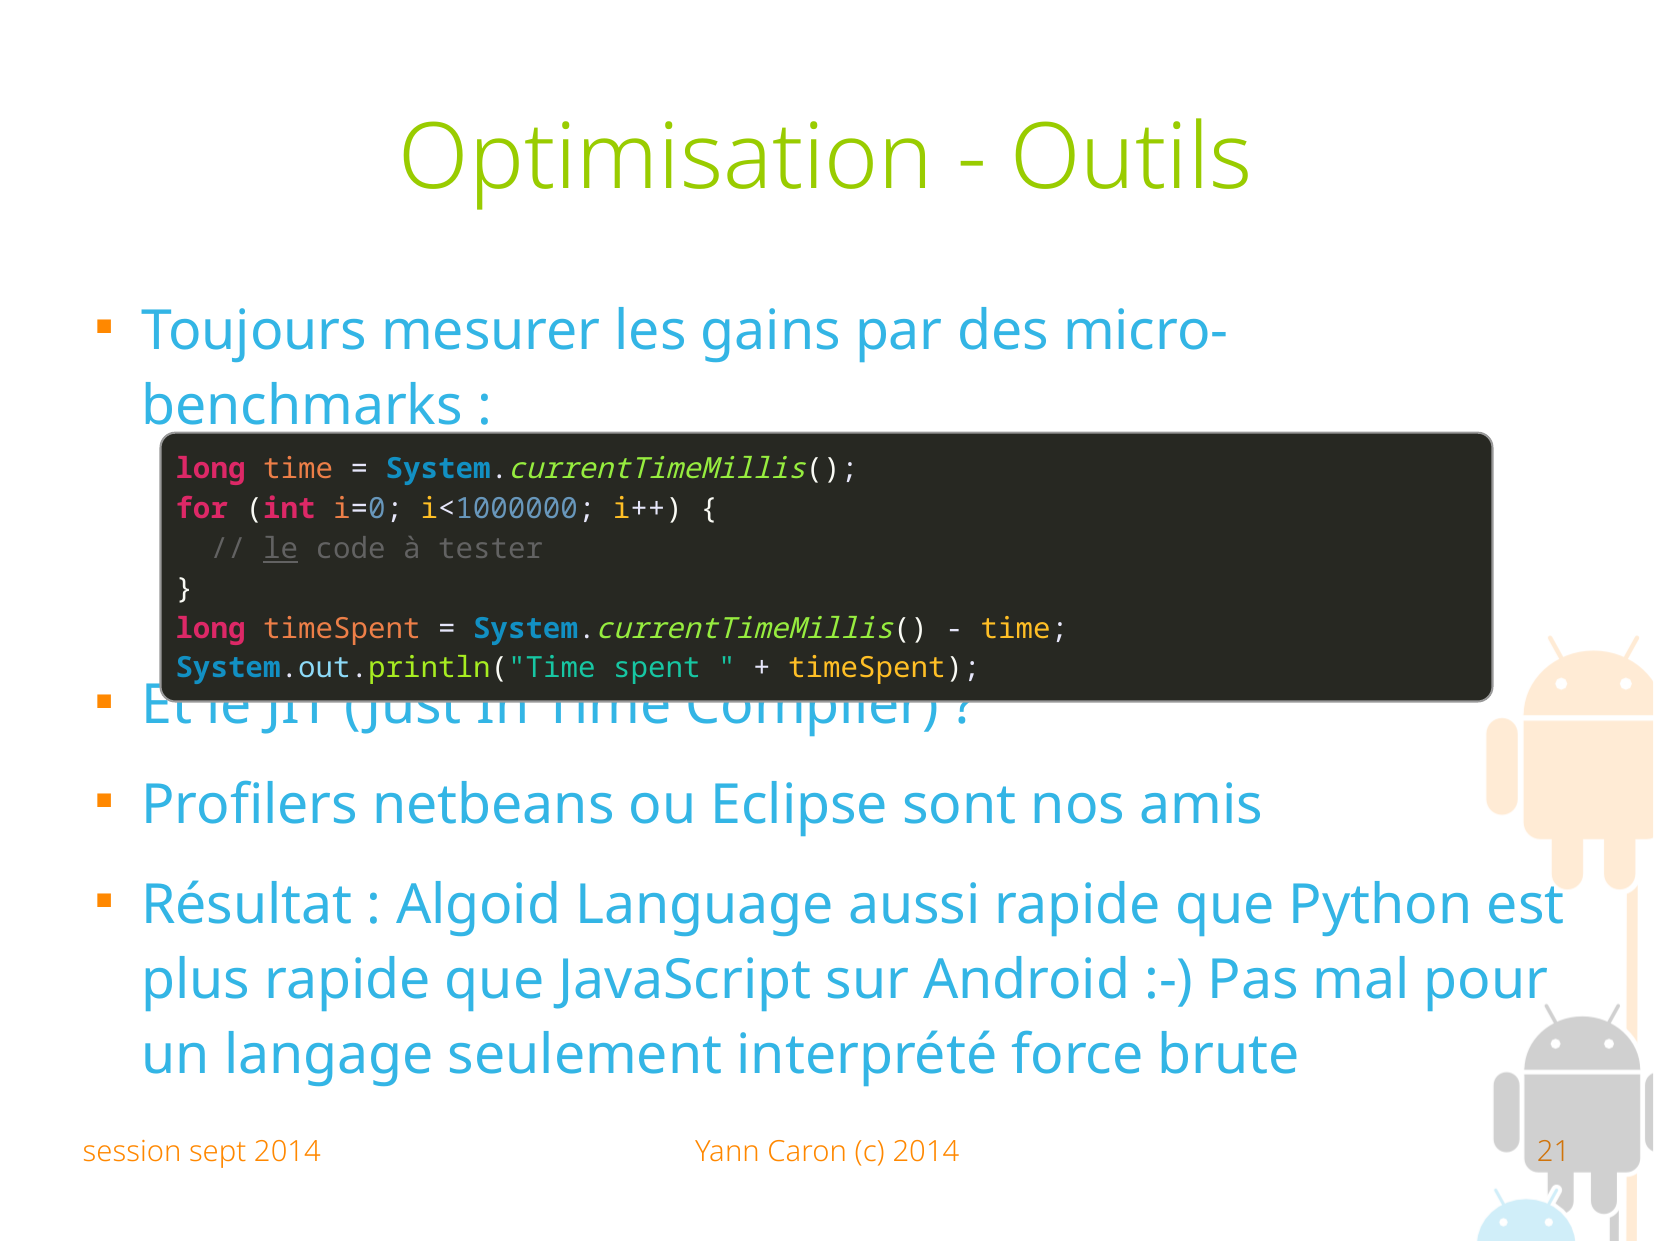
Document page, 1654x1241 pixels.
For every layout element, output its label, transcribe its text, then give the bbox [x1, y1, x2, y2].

text_box long time = System.currentTimeMillis(); for (int i=0; i<1000000; i++) { // le code à tester } long timeSpent = System.currentTimeMillis() - time; System.out.println("Time spent " + timeSpent); [160, 432, 1493, 669]
picture [240, 423, 1654, 1241]
title Optimisation - Outils [82, 49, 1571, 257]
list Toujours mesurer les gains par des micro-benchmarks : Et le JIT (Just In Time Compiler) ? Profilers netbeans ou Eclipse sont nos amis Résultat : Algoid Language aussi rapide que Python est plus rapide que JavaScript sur Android :-) Pas mal pour un langage seulement interprété force brute [82, 290, 1571, 1096]
